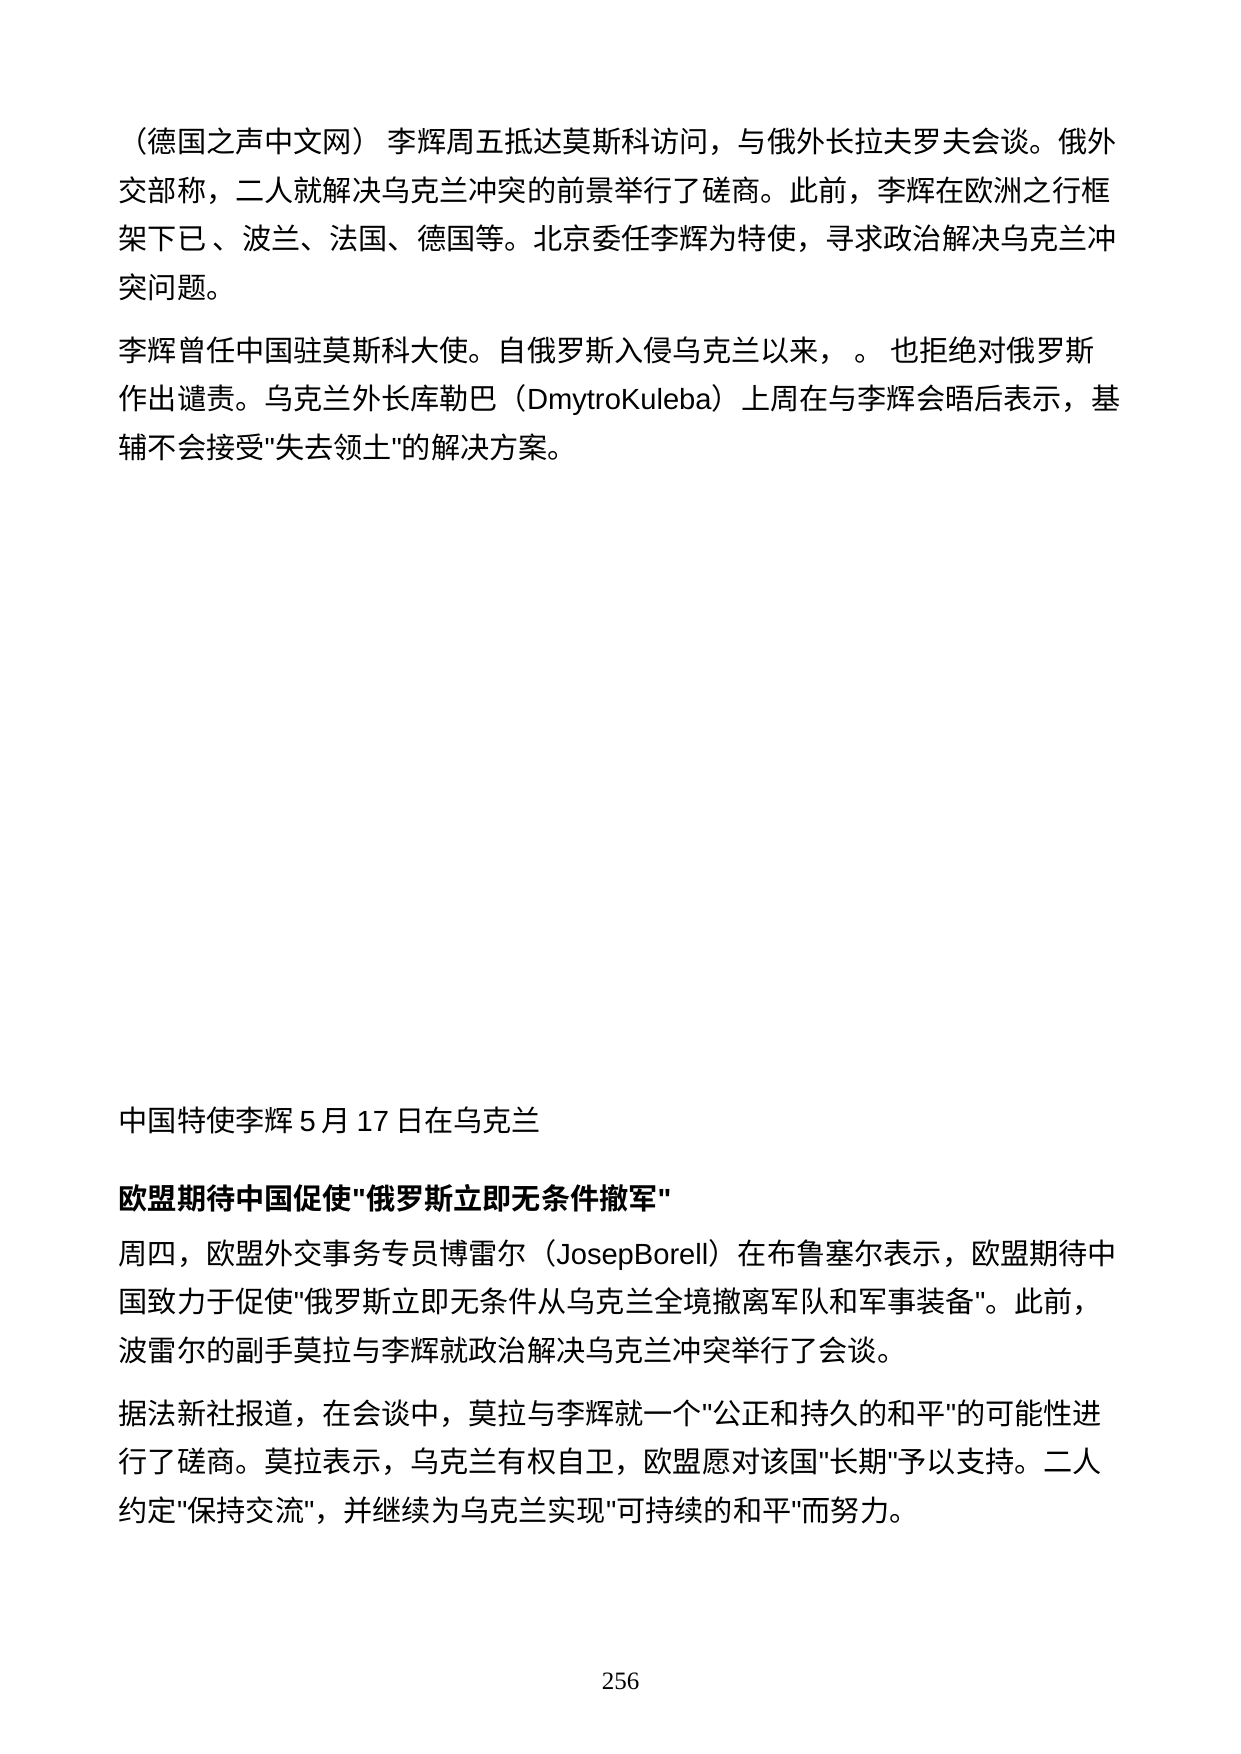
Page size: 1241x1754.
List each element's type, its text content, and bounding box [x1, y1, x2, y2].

text （德国之声中文网） 李辉周五抵达莫斯科访问，与俄外长拉夫罗夫会谈。俄外交部称，二人就解决乌克兰冲突的前景举行了磋商。此前，李辉在欧洲之行框架下已 、波兰、法国、德国等。北京委任李辉为特使，寻求政治解决乌克兰冲突问题。 [118, 118, 1122, 306]
text 周四，欧盟外交事务专员博雷尔（JosepBorell）在布鲁塞尔表示，欧盟期待中国致力于促使"俄罗斯立即无条件从乌克兰全境撤离军队和军事装备"。此前，波雷尔的副手莫拉与李辉就政治解决乌克兰冲突举行了会谈。 [118, 1230, 1122, 1369]
text 据法新社报道，在会谈中，莫拉与李辉就一个"公正和持久的和平"的可能性进行了磋商。莫拉表示，乌克兰有权自卫，欧盟愿对该国"长期"予以支持。二人约定"保持交流"，并继续为乌克兰实现"可持续的和平"而努力。 [118, 1390, 1122, 1530]
text 中国特使李辉5月17日在乌克兰 [118, 1098, 1122, 1140]
subtitle 欧盟期待中国促使"俄罗斯立即无条件撤军" [118, 1175, 1122, 1218]
text 李辉曾任中国驻莫斯科大使。自俄罗斯入侵乌克兰以来， 。 也拒绝对俄罗斯作出谴责。乌克兰外长库勒巴（DmytroKuleba）上周在与李辉会晤后表示，基辅不会接受"失去领土"的解决方案。 [118, 327, 1122, 467]
